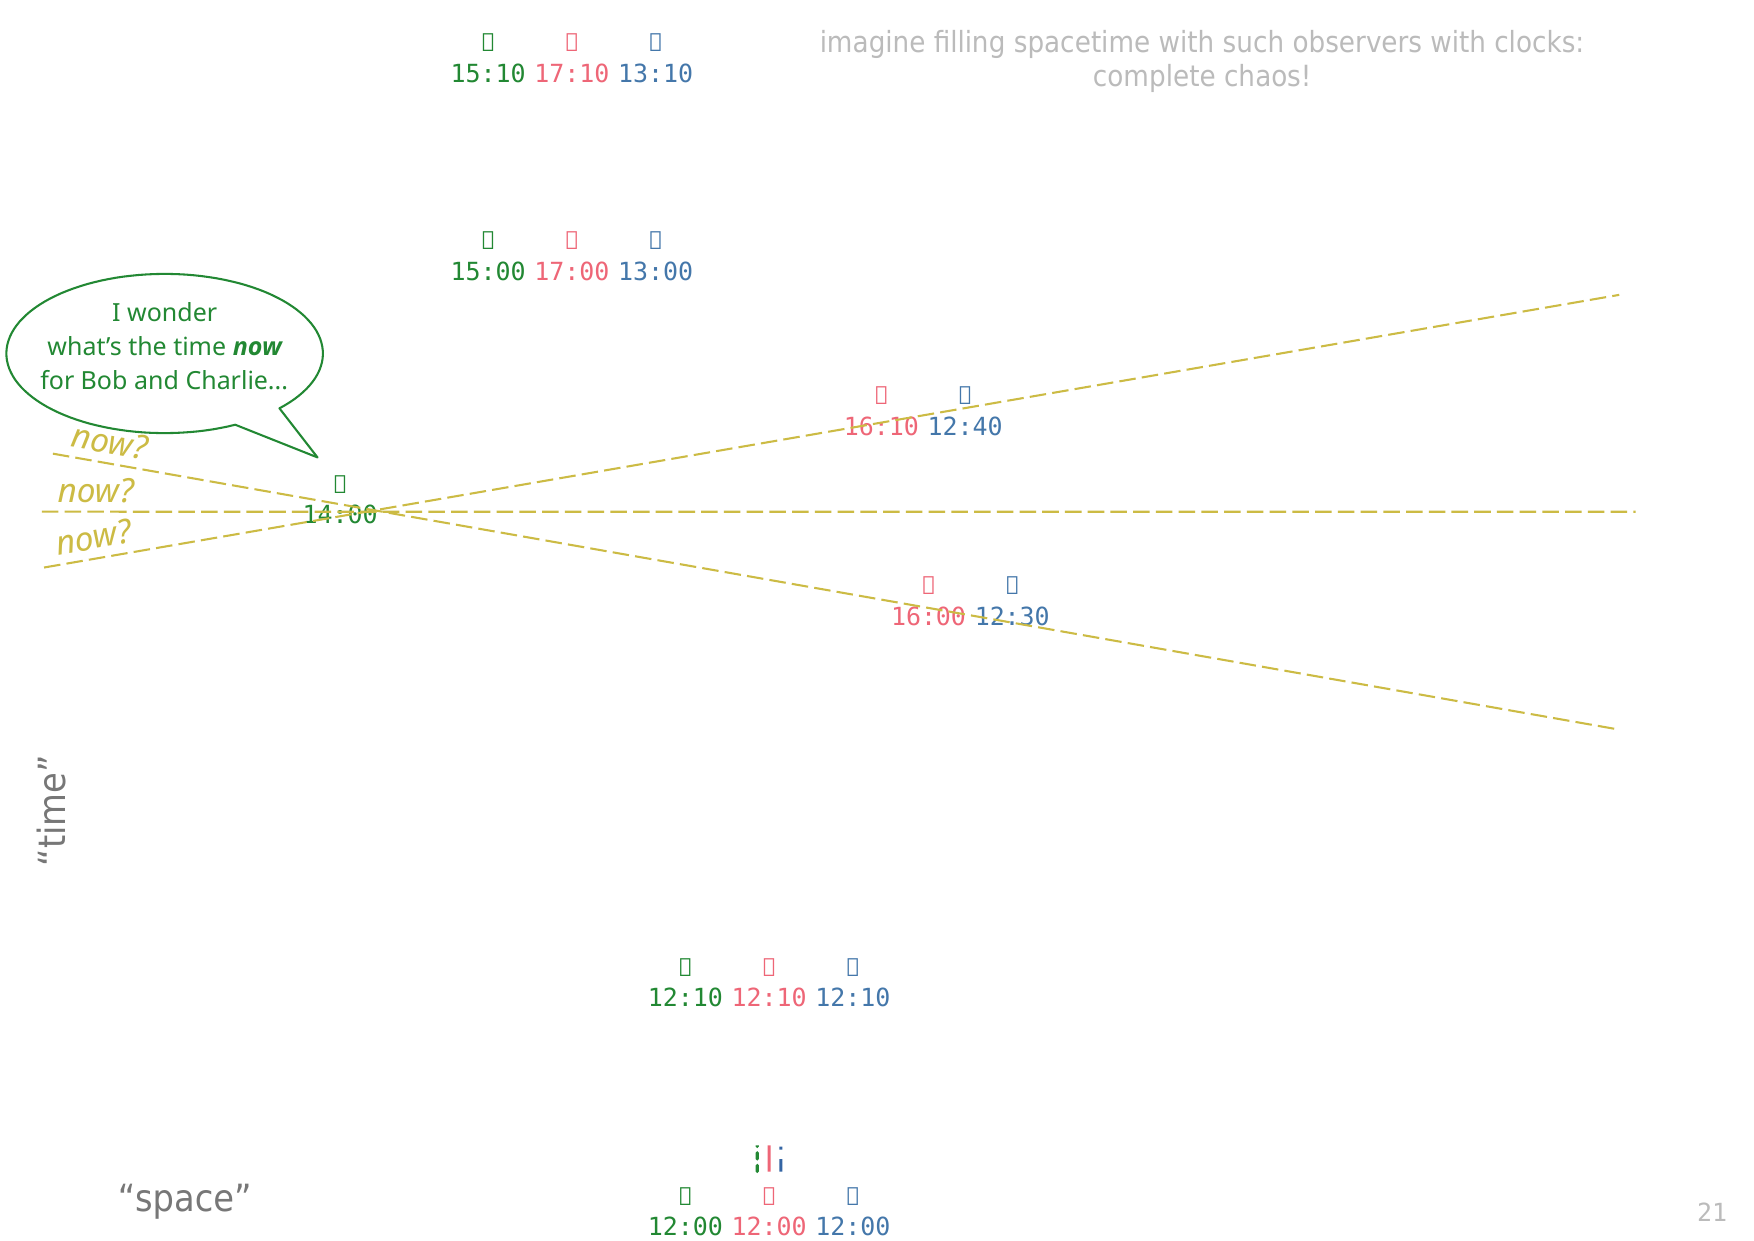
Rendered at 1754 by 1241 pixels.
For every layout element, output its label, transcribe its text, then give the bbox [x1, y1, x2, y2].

text_box “time” [23, 740, 82, 881]
text_box  14:00 [287, 459, 393, 529]
text_box  17:10 [519, 17, 603, 88]
text_box [209, 15, 1581, 1146]
text_box  17:00 [519, 215, 603, 286]
text_box  12:10 [716, 942, 800, 1012]
text_box  12:40 [912, 370, 1018, 441]
text_box imagine filling spacetime with such observers with clocks: complete chaos! [804, 17, 1600, 102]
text_box  12:00 [716, 1170, 800, 1241]
text_box  15:10 [435, 17, 519, 88]
text_box  12:10 [800, 942, 906, 1012]
text_box  13:10 [603, 17, 709, 88]
text_box  13:00 [603, 215, 709, 286]
text_box  15:00 [435, 215, 519, 286]
text_box  12:10 [633, 942, 716, 1012]
text_box  12:00 [633, 1170, 716, 1241]
text_box  16:00 [876, 560, 960, 631]
text_box I wonder what’s the time now for Bob and Charlie... [6, 273, 323, 458]
text_box  12:30 [960, 560, 1065, 631]
text_box  12:00 [800, 1170, 906, 1241]
text_box  16:10 [829, 370, 912, 441]
text_box “space” [103, 1169, 267, 1228]
